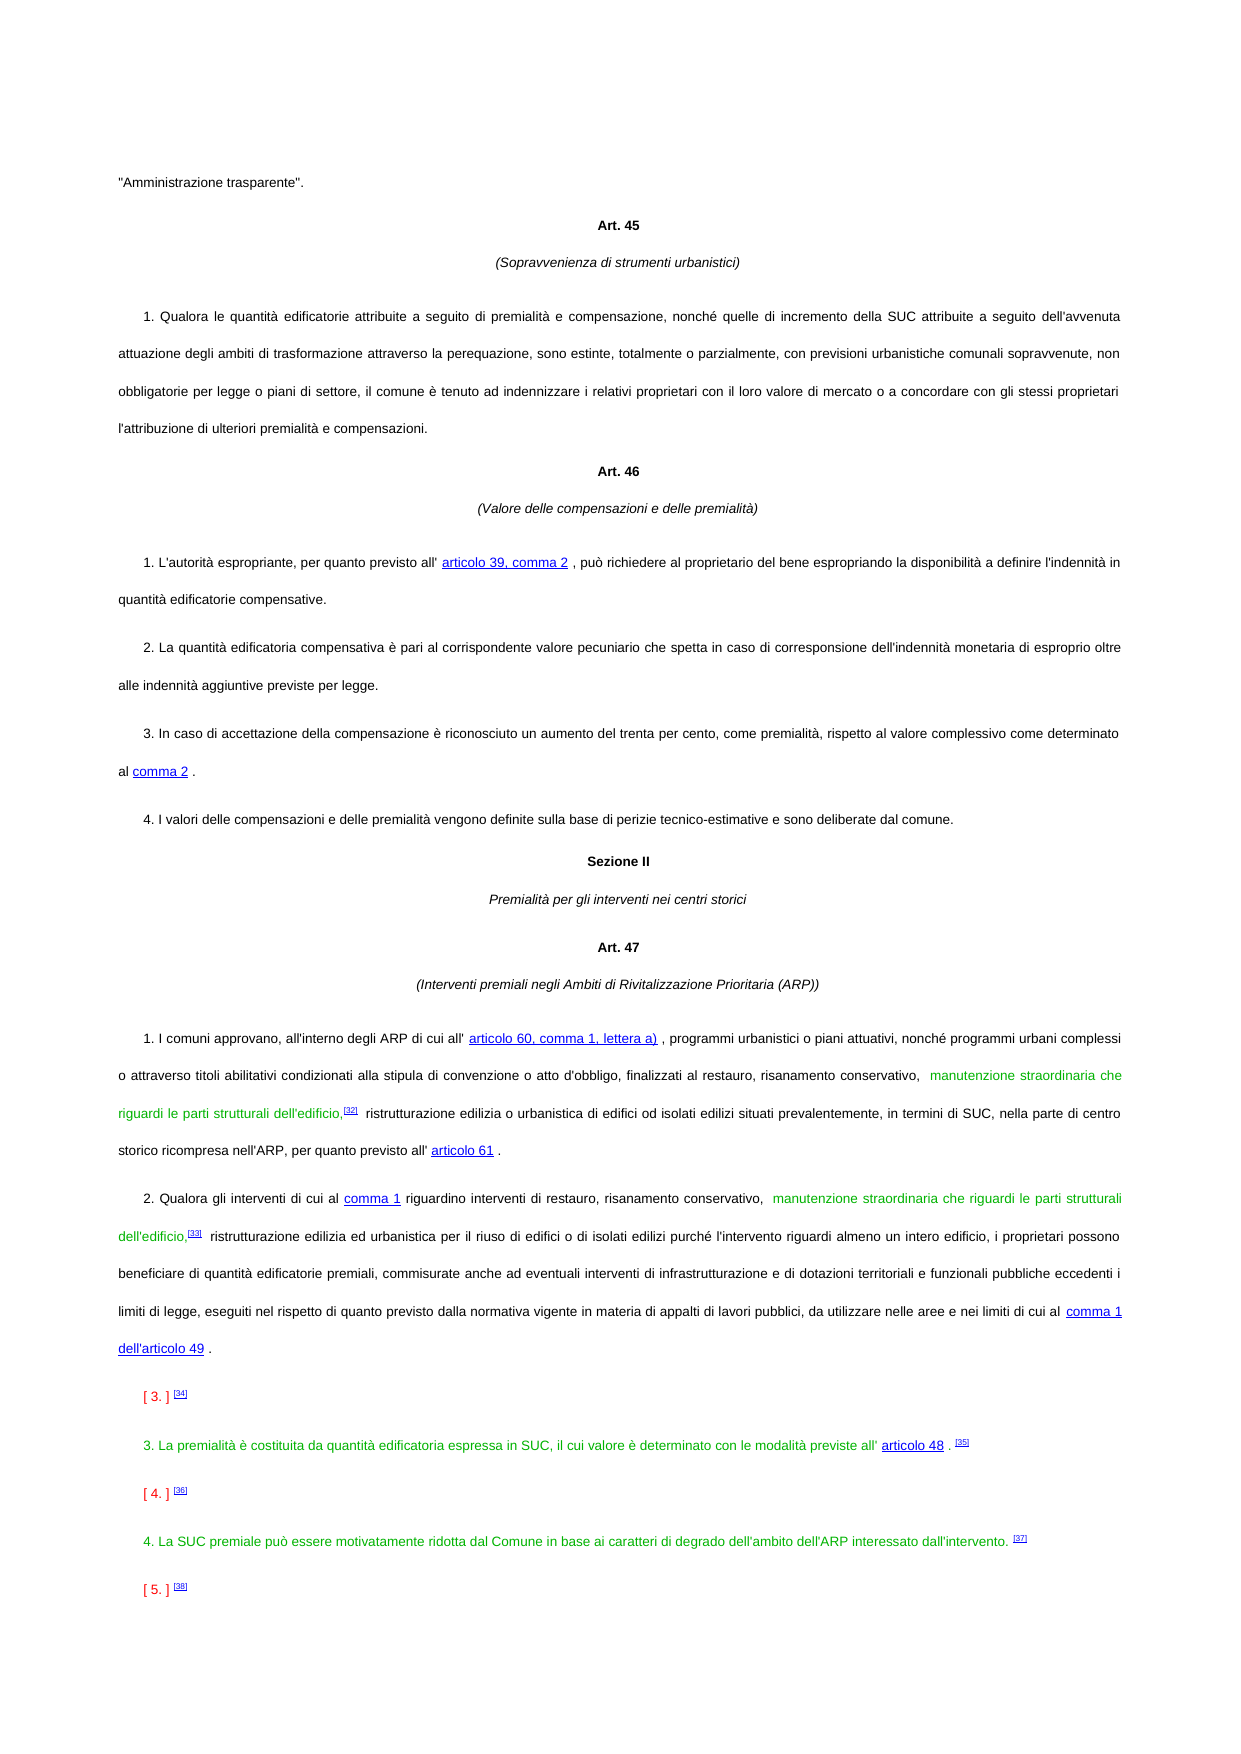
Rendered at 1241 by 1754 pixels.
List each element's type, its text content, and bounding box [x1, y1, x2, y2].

table_header "Amministrazione trasparente". Art. 45 (Sopravvenienza di strumenti urbanistici) 1. Qualora le quantità edificatorie attribuite a seguito di premialità e compensazione, nonché quelle di incremento della SUC attribuite a seguito dell'avvenuta attuazione degli ambiti di trasformazione attraverso la perequazione, sono estinte, totalmente o parzialmente, con previsioni urbanistiche comunali sopravvenute, non obbligatorie per legge o piani di settore, il comune è tenuto ad indennizzare i relativi proprietari con il loro valore di mercato o a concordare con gli stessi proprietari l'attribuzione di ulteriori premialità e compensazioni. Art. 46 (Valore delle compensazioni e delle premialità) 1. L'autorità espropriante, per quanto previsto all' articolo 39, comma 2 , può richiedere al proprietario del bene espropriando la disponibilità a definire l'indennità in quantità edificatorie compensative. 2. La quantità edificatoria compensativa è pari al corrispondente valore pecuniario che spetta in caso di corresponsione dell'indennità monetaria di esproprio oltre alle indennità aggiuntive previste per legge. 3. In caso di accettazione della compensazione è riconosciuto un aumento del trenta per cento, come premialità, rispetto al valore complessivo come determinato al comma 2 . 4. I valori delle compensazioni e delle premialità vengono definite sulla base di perizie tecnico-estimative e sono deliberate dal comune. Sezione II Premialità per gli interventi nei centri storici Art. 47 (Interventi premiali negli Ambiti di Rivitalizzazione Prioritaria (ARP)) 1. I comuni approvano, all'interno degli ARP di cui all' articolo 60, comma 1, lettera a) , programmi urbanistici o piani attuativi, nonché programmi urbani complessi o attraverso titoli abilitativi condizionati alla stipula di convenzione o atto d'obbligo, finalizzati al restauro, risanamento conservativo, manutenzione straordinaria che riguardi le parti strutturali dell'edificio,[32] ristrutturazione edilizia o urbanistica di edifici od isolati edilizi situati prevalentemente, in termini di SUC, nella parte di centro storico ricompresa nell'ARP, per quanto previsto all' articolo 61 . 2. Qualora gli interventi di cui al comma 1 riguardino interventi di restauro, risanamento conservativo, manutenzione straordinaria che riguardi le parti strutturali dell'edificio,[33] ristrutturazione edilizia ed urbanistica per il riuso di edifici o di isolati edilizi purché l'intervento riguardi almeno un intero edificio, i proprietari possono beneficiare di quantità edificatorie premiali, commisurate anche ad eventuali interventi di infrastrutturazione e di dotazioni territoriali e funzionali pubbliche eccedenti i limiti di legge, eseguiti nel rispetto di quanto previsto dalla normativa vigente in materia di appalti di lavori pubblici, da utilizzare nelle aree e nei limiti di cui al comma 1 dell'articolo 49 . [ 3. ] [34] 3. La premialità è costituita da quantità edificatoria espressa in SUC, il cui valore è determinato con le modalità previste all' articolo 48 . [35] [ 4. ] [36] 4. La SUC premiale può essere motivatamente ridotta dal Comune in base ai caratteri di degrado dell'ambito dell'ARP interessato dall'intervento. [37] [ 5. ] [38] [118, 148, 1122, 1602]
